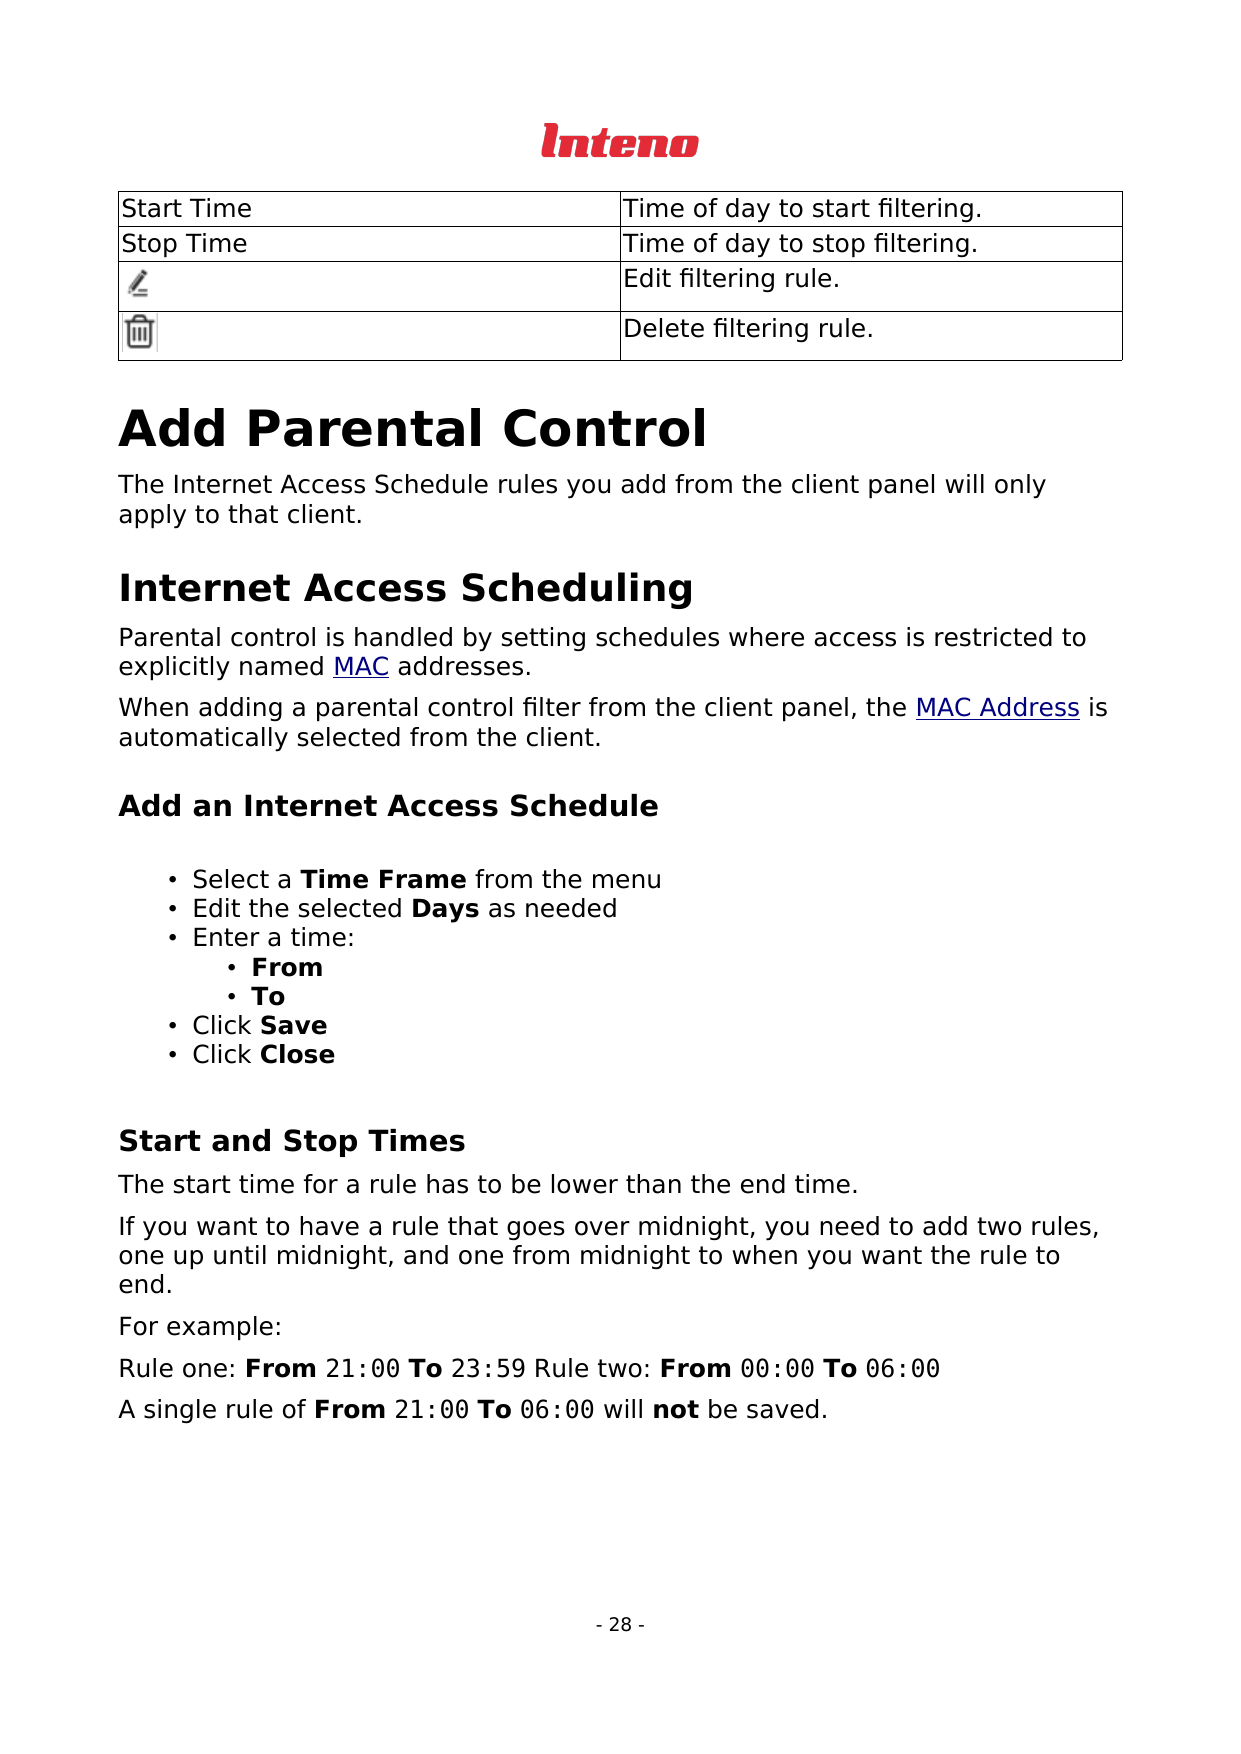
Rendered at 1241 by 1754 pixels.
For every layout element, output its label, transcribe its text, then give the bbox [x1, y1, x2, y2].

text Rule one: From 21:00 To 23:59 Rule two: From 00:00 To 06:00 [118, 1354, 1122, 1383]
table_cell Time of day to stop filtering. [621, 227, 1122, 261]
subtitle Add an Internet Access Schedule [118, 789, 1122, 823]
table_cell Edit filtering rule. [621, 262, 1122, 311]
text If you want to have a rule that goes over midnight, you need to add two rules, one up until midnight, and one from midnight to when you want the rule to end. [118, 1212, 1122, 1299]
picture [121, 313, 159, 352]
table_cell Start Time [119, 192, 620, 226]
text The Internet Access Schedule rules you add from the client panel will only apply to that client. [118, 471, 1122, 529]
text A single rule of From 21:00 To 06:00 will not be saved. [118, 1395, 1122, 1424]
list To [236, 982, 1122, 1011]
table_cell Stop Time [119, 227, 620, 261]
table_cell [119, 262, 620, 311]
list Enter a time: [177, 924, 1122, 953]
text For example: [118, 1312, 1122, 1341]
text Parental control is handled by setting schedules where access is restricted to explicitly named MAC addresses. [118, 623, 1122, 681]
text The start time for a rule has to be lower than the end time. [118, 1170, 1122, 1199]
list Edit the selected Days as needed [177, 894, 1122, 924]
subtitle Internet Access Scheduling [118, 567, 1122, 610]
list Select a Time Frame from the menu [177, 865, 1122, 894]
list From [236, 953, 1122, 982]
text When adding a parental control filter from the client panel, the MAC Address is automatically selected from the client. [118, 693, 1122, 752]
picture [121, 264, 159, 302]
subtitle Start and Stop Times [118, 1124, 1122, 1158]
table_cell Delete filtering rule. [621, 312, 1122, 360]
table_cell Time of day to start filtering. [621, 192, 1122, 226]
list Click Save [177, 1011, 1122, 1040]
table_cell [119, 312, 620, 360]
subtitle Add Parental Control [118, 400, 1122, 458]
list Click Close [177, 1040, 1122, 1069]
picture [531, 118, 709, 162]
